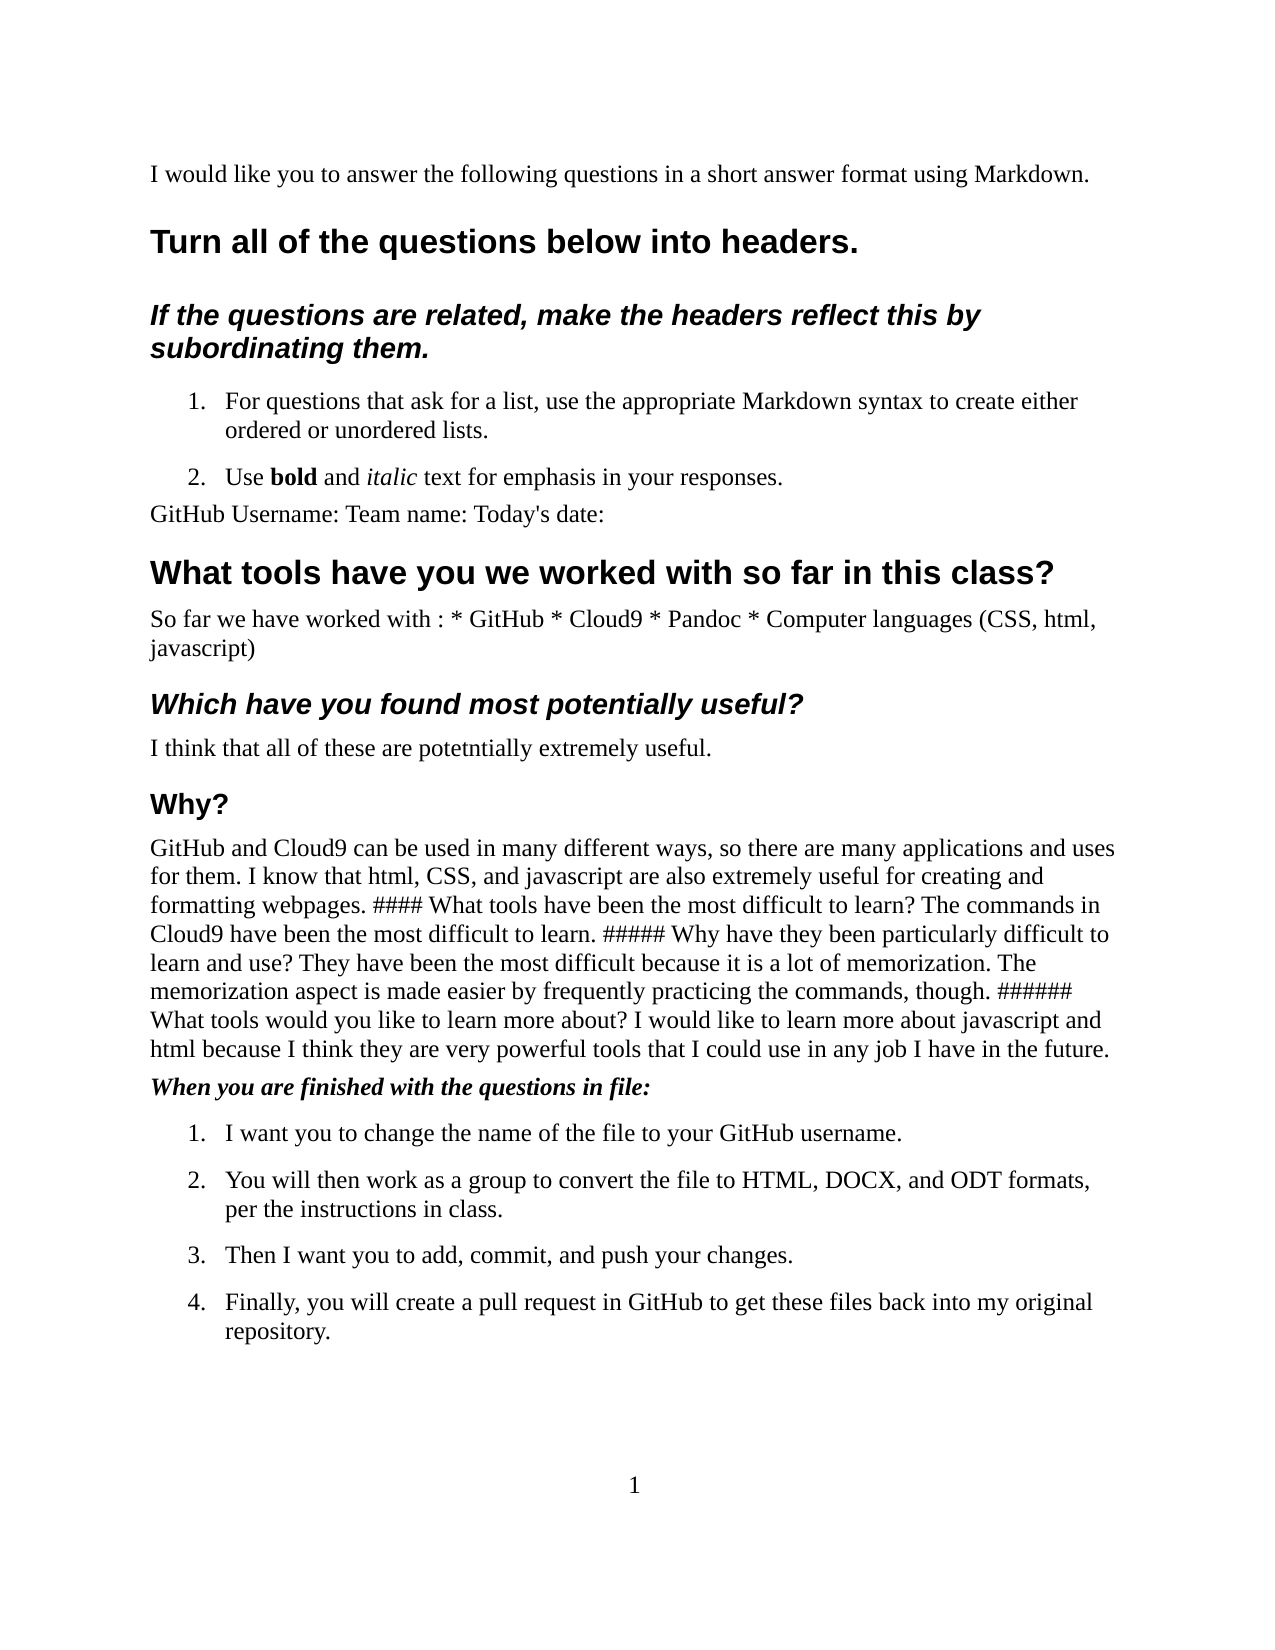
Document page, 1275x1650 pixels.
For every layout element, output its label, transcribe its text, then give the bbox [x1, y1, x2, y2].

list For questions that ask for a list, use the appropriate Markdown syntax to create either ordered or unordered lists. [187, 386, 1125, 444]
text When you are finished with the questions in file: [150, 1072, 1125, 1100]
text GitHub and Cloud9 can be used in many different ways, so there are many applications and uses for them. I know that html, CSS, and javascript are also extremely useful for creating and formatting webpages. #### What tools have been the most difficult to learn? The commands in Cloud9 have been the most difficult to learn. ##### Why have they been particularly difficult to learn and use? They have been the most difficult because it is a lot of memorization. The memorization aspect is made easier by frequently practicing the commands, though. ###### What tools would you like to learn more about? I would like to learn more about javascript and html because I think they are very powerful tools that I could use in any job I have in the future. [150, 833, 1125, 1063]
list You will then work as a group to convert the file to HTML, DOCX, and ODT formats, per the instructions in class. [187, 1165, 1125, 1222]
subtitle Which have you found most potentially useful? [150, 687, 1125, 720]
list I want you to change the name of the file to your GitHub username. [187, 1118, 1125, 1147]
subtitle Why? [150, 787, 1125, 820]
list Finally, you will create a pull request in GitHub to get these files back into my original repository. [187, 1287, 1125, 1344]
text I would like you to answer the following questions in a short answer format using Markdown. [150, 159, 1125, 188]
text So far we have worked with : * GitHub * Cloud9 * Pandoc * Computer languages (CSS, html, javascript) [150, 604, 1125, 662]
text I think that all of these are potetntially extremely useful. [150, 733, 1125, 762]
text GitHub Username: Team name: Today's date: [150, 499, 1125, 528]
subtitle If the questions are related, make the headers reflect this by subordinating them. [150, 298, 1125, 365]
subtitle Turn all of the questions below into headers. [150, 222, 1125, 260]
list Use bold and italic text for emphasis in your responses. [187, 462, 1125, 491]
list Then I want you to add, commit, and push your changes. [187, 1240, 1125, 1269]
subtitle What tools have you we worked with so far in this class? [150, 553, 1125, 592]
